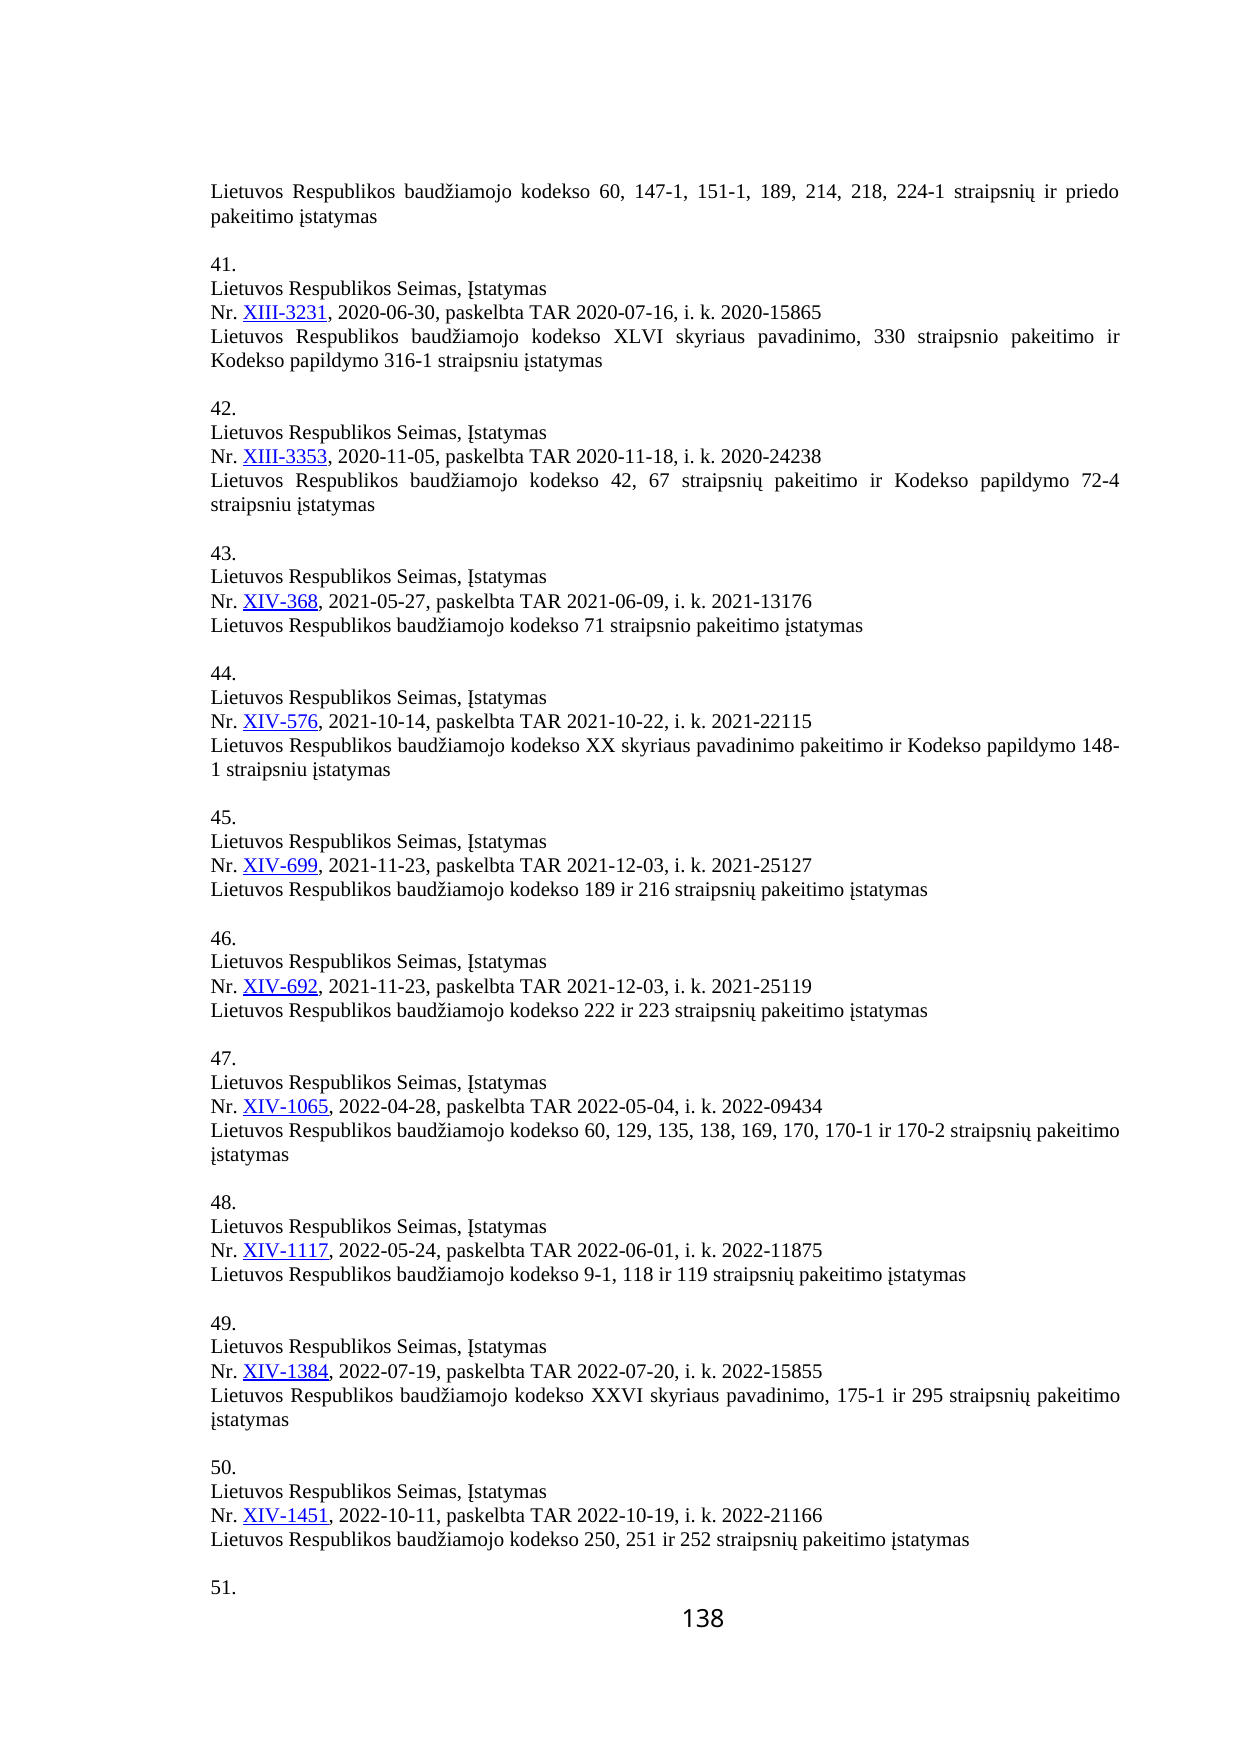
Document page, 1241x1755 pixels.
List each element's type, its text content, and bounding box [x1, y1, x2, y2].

text Lietuvos Respublikos Seimas, Įstatymas [210, 276, 1120, 300]
text Lietuvos Respublikos Seimas, Įstatymas [210, 1070, 1120, 1094]
text 51. [210, 1575, 1120, 1599]
text Lietuvos Respublikos baudžiamojo kodekso 9-1, 118 ir 119 straipsnių pakeitimo įstatymas [210, 1262, 1120, 1286]
text Lietuvos Respublikos baudžiamojo kodekso 42, 67 straipsnių pakeitimo ir Kodekso papildymo 72-4 straipsniu įstatymas [210, 468, 1120, 516]
text Lietuvos Respublikos Seimas, Įstatymas [210, 420, 1120, 444]
text Lietuvos Respublikos baudžiamojo kodekso 222 ir 223 straipsnių pakeitimo įstatymas [210, 998, 1120, 1022]
text Lietuvos Respublikos Seimas, Įstatymas [210, 829, 1120, 853]
text Lietuvos Respublikos Seimas, Įstatymas [210, 1479, 1120, 1503]
text Nr. XIV-1384, 2022-07-19, paskelbta TAR 2022-07-20, i. k. 2022-15855 [210, 1358, 1120, 1383]
text Nr. XIV-1117, 2022-05-24, paskelbta TAR 2022-06-01, i. k. 2022-11875 [210, 1238, 1120, 1262]
text Nr. XIV-1451, 2022-10-11, paskelbta TAR 2022-10-19, i. k. 2022-21166 [210, 1503, 1120, 1527]
text Lietuvos Respublikos baudžiamojo kodekso XLVI skyriaus pavadinimo, 330 straipsnio pakeitimo ir Kodekso papildymo 316-1 straipsniu įstatymas [210, 324, 1120, 372]
text Nr. XIV-692, 2021-11-23, paskelbta TAR 2021-12-03, i. k. 2021-25119 [210, 973, 1120, 998]
text Nr. XIV-699, 2021-11-23, paskelbta TAR 2021-12-03, i. k. 2021-25127 [210, 853, 1120, 877]
text Nr. XIV-576, 2021-10-14, paskelbta TAR 2021-10-22, i. k. 2021-22115 [210, 709, 1120, 733]
text 46. [210, 925, 1120, 949]
text Lietuvos Respublikos baudžiamojo kodekso 60, 147-1, 151-1, 189, 214, 218, 224-1 straipsnių ir priedo pakeitimo įstatymas [210, 179, 1120, 228]
text Lietuvos Respublikos Seimas, Įstatymas [210, 564, 1120, 588]
text 45. [210, 805, 1120, 829]
text 41. [210, 252, 1120, 276]
text Lietuvos Respublikos Seimas, Įstatymas [210, 949, 1120, 973]
text Lietuvos Respublikos baudžiamojo kodekso 60, 129, 135, 138, 169, 170, 170-1 ir 170-2 straipsnių pakeitimo įstatymas [210, 1118, 1120, 1166]
text Lietuvos Respublikos Seimas, Įstatymas [210, 1334, 1120, 1358]
text 49. [210, 1310, 1120, 1334]
text Lietuvos Respublikos baudžiamojo kodekso XX skyriaus pavadinimo pakeitimo ir Kodekso papildymo 148-1 straipsniu įstatymas [210, 733, 1120, 781]
text Lietuvos Respublikos baudžiamojo kodekso 189 ir 216 straipsnių pakeitimo įstatymas [210, 877, 1120, 901]
text Nr. XIV-368, 2021-05-27, paskelbta TAR 2021-06-09, i. k. 2021-13176 [210, 588, 1120, 613]
text 48. [210, 1190, 1120, 1214]
text Lietuvos Respublikos Seimas, Įstatymas [210, 1214, 1120, 1238]
text 42. [210, 396, 1120, 420]
text Nr. XIV-1065, 2022-04-28, paskelbta TAR 2022-05-04, i. k. 2022-09434 [210, 1094, 1120, 1118]
text Lietuvos Respublikos baudžiamojo kodekso 71 straipsnio pakeitimo įstatymas [210, 613, 1120, 637]
text Lietuvos Respublikos baudžiamojo kodekso 250, 251 ir 252 straipsnių pakeitimo įstatymas [210, 1527, 1120, 1551]
text 44. [210, 661, 1120, 685]
text 47. [210, 1046, 1120, 1070]
text Lietuvos Respublikos baudžiamojo kodekso XXVI skyriaus pavadinimo, 175-1 ir 295 straipsnių pakeitimo įstatymas [210, 1383, 1120, 1431]
text Nr. XIII-3353, 2020-11-05, paskelbta TAR 2020-11-18, i. k. 2020-24238 [210, 444, 1120, 468]
text 43. [210, 540, 1120, 564]
text Lietuvos Respublikos Seimas, Įstatymas [210, 685, 1120, 709]
text 50. [210, 1455, 1120, 1479]
text Nr. XIII-3231, 2020-06-30, paskelbta TAR 2020-07-16, i. k. 2020-15865 [210, 300, 1120, 324]
